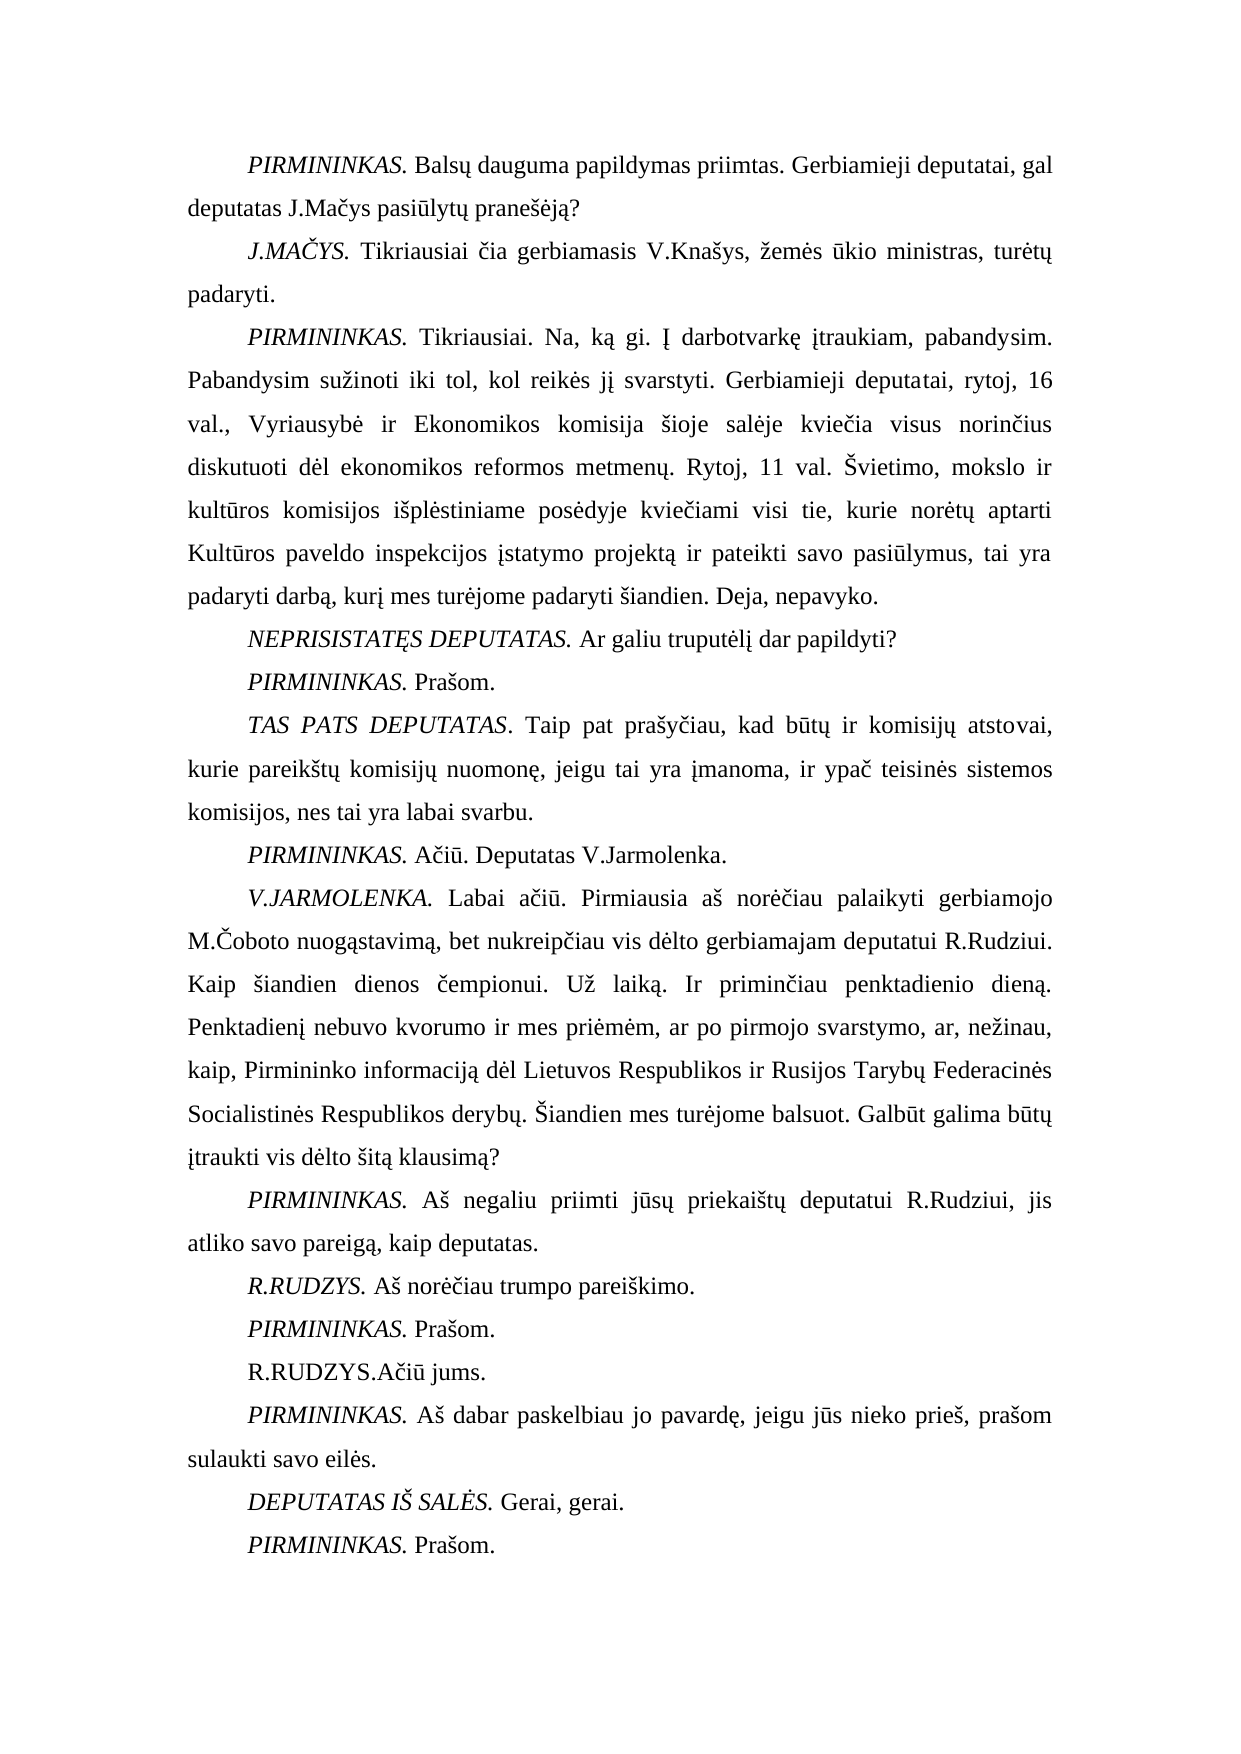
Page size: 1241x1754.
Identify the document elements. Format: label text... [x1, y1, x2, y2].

text PIRMININKAS. Aš negaliu priimti jūsų priekaištų deputatui R.Rudziui, jis atliko savo pareigą, kaip deputatas. [187, 1185, 1053, 1257]
text PIRMININKAS. Prašom. [187, 1314, 1053, 1343]
text PIRMININKAS. Ačiū. Deputatas V.Jarmolenka. [187, 840, 1053, 869]
text PIRMININKAS. Balsų dauguma papildymas priimtas. Gerbiamieji depu­tatai, gal deputatas J.Mačys pasiūlytų pranešėją? [187, 150, 1053, 222]
text PIRMININKAS. Tikriausiai. Na, ką gi. Į darbotvarkę įtraukiam, pabandy­sim. Pabandysim sužinoti iki tol, kol reikės jį svarstyti. Gerbiamieji deputa­tai, rytoj, 16 val., Vyriausybė ir Ekonomikos komisija šioje salėje kviečia visus norinčius diskutuoti dėl ekonomikos reformos metmenų. Rytoj, 11 val. Švietimo, mokslo ir kultūros komisijos išplėstiniame posėdyje kviečiami visi tie, kurie norėtų aptarti Kultūros paveldo inspekcijos įstatymo projektą ir pateikti savo pasiūlymus, tai yra padaryti darbą, kurį mes turėjome padaryti šiandien. Deja, nepavyko. [187, 322, 1053, 610]
text DEPUTATAS IŠ SALĖS. Gerai, gerai. [187, 1487, 1053, 1516]
text PIRMININKAS. Prašom. [187, 1530, 1053, 1559]
text R.RUDZYS. Aš norėčiau trumpo pareiškimo. [187, 1271, 1053, 1300]
text R.RUDZYS.Ačiū jums. [187, 1357, 1053, 1386]
text NEPRISISTATĘS DEPUTATAS. Ar galiu truputėlį dar papildyti? [187, 624, 1053, 653]
text PIRMININKAS. Aš dabar paskelbiau jo pavardę, jeigu jūs nieko prieš, prašom sulaukti savo eilės. [187, 1401, 1053, 1472]
text PIRMININKAS. Prašom. [187, 667, 1053, 696]
text J.MAČYS. Tikriausiai čia gerbiamasis V.Knašys, žemės ūkio ministras, turėtų padaryti. [187, 236, 1053, 308]
text V.JARMOLENKA. Labai ačiū. Pirmiausia aš norėčiau palaikyti gerbia­mojo M.Čoboto nuogąstavimą, bet nukreipčiau vis dėlto gerbiamajam de­putatui R.Rudziui. Kaip šiandien dienos čempionui. Už laiką. Ir priminčiau penktadienio dieną. Penktadienį nebuvo kvorumo ir mes priėmėm, ar po pirmojo svarstymo, ar, nežinau, kaip, Pirmininko informaciją dėl Lietuvos Respublikos ir Rusijos Tarybų Federacinės Socialistinės Respublikos dery­bų. Šiandien mes turėjome balsuot. Galbūt galima būtų įtraukti vis dėlto šitą klausimą? [187, 883, 1053, 1171]
text TAS PATS DEPUTATAS. Taip pat prašyčiau, kad būtų ir komisijų atsto­vai, kurie pareikštų komisijų nuomonę, jeigu tai yra įmanoma, ir ypač teisi­nės sistemos komisijos, nes tai yra labai svarbu. [187, 711, 1053, 826]
